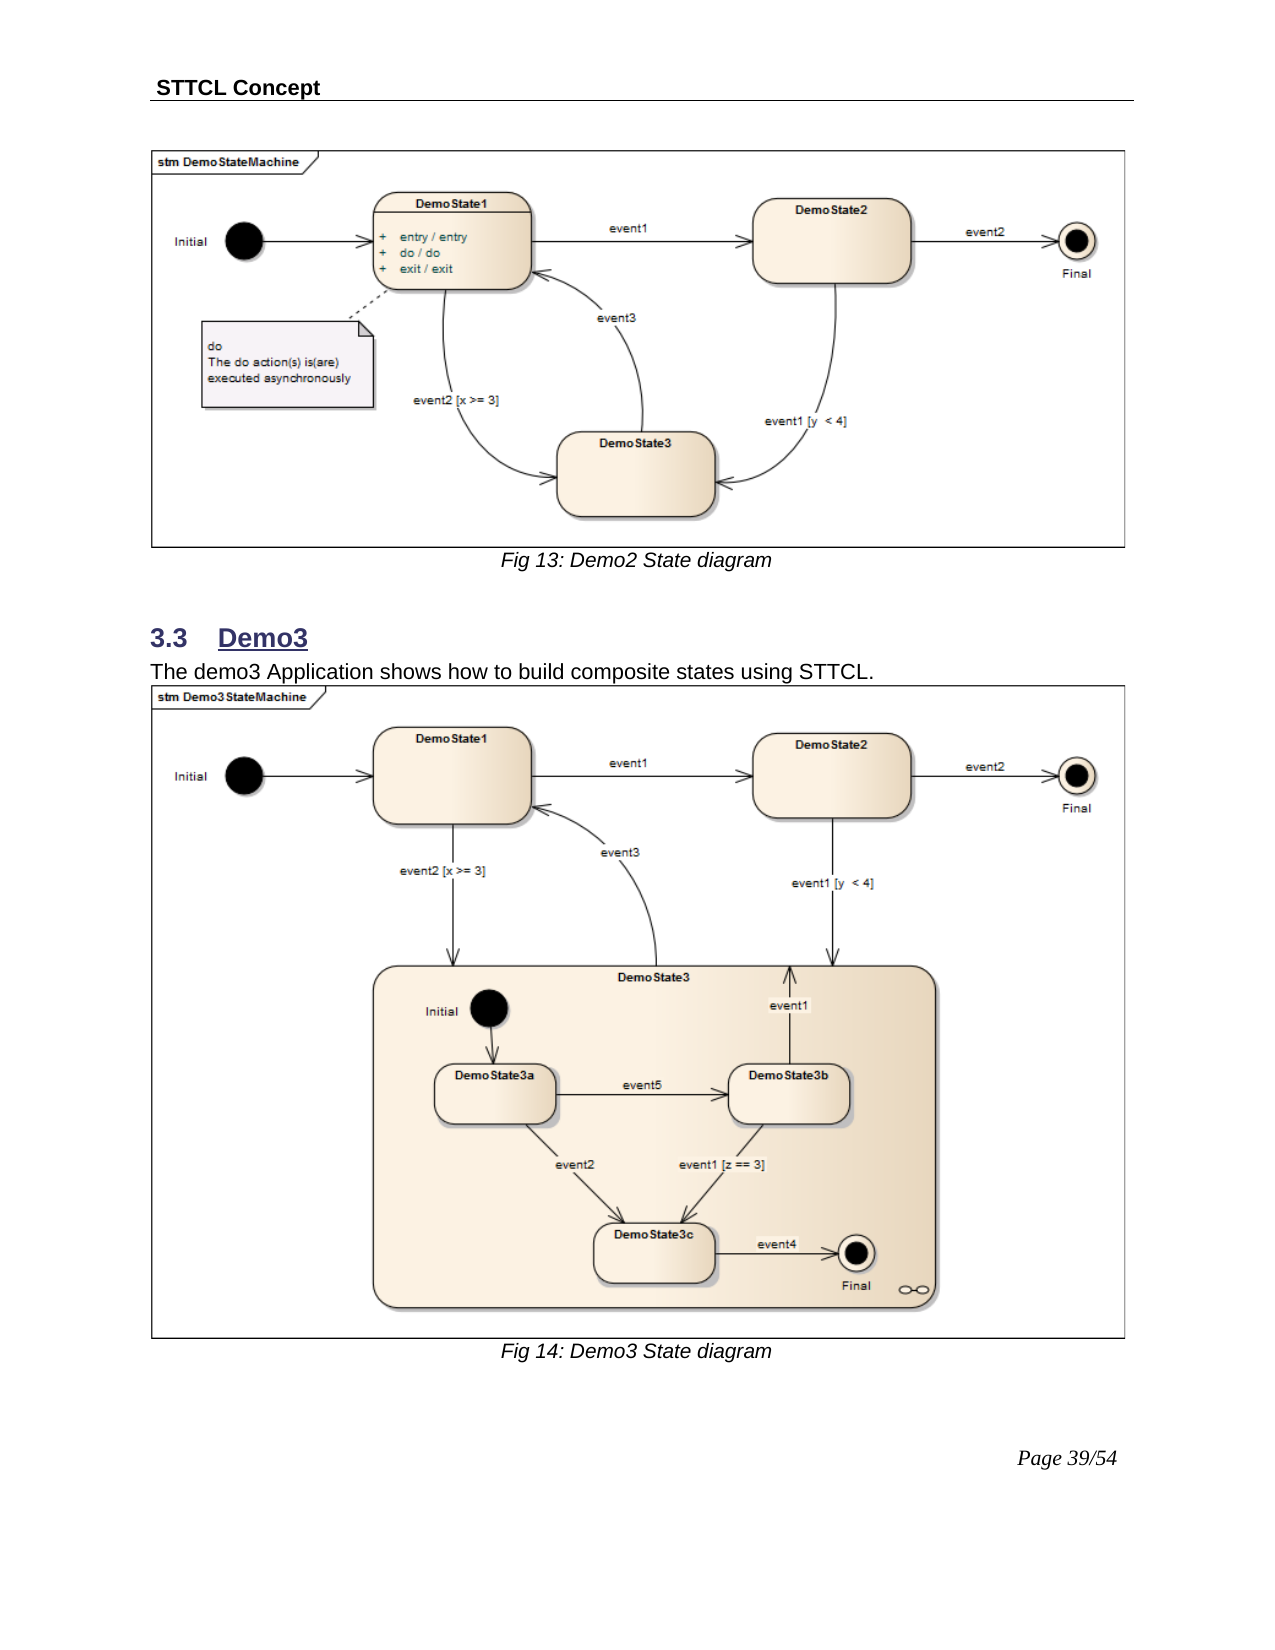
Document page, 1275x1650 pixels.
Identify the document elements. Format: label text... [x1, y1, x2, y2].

text Fig 14: Demo3 State diagram [150, 1339, 1125, 1363]
subtitle Demo3 [150, 622, 1125, 653]
text The demo3 Application shows how to build composite states using STTCL. [150, 659, 1125, 684]
text Fig 13: Demo2 State diagram [150, 548, 1125, 572]
picture [150, 684, 1125, 1339]
picture [150, 150, 1125, 548]
